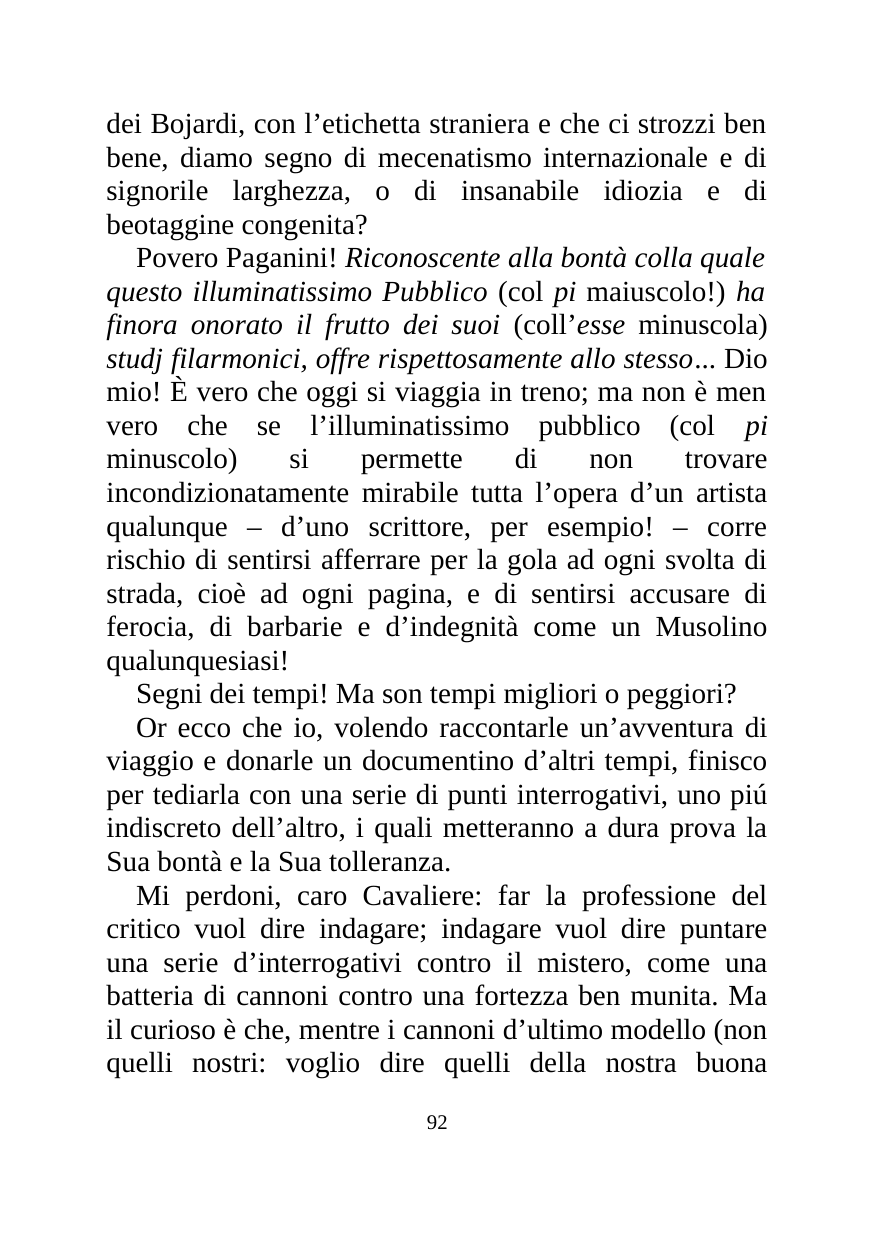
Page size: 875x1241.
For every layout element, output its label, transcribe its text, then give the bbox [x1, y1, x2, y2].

text Povero Paganini! Riconoscente alla bontà colla quale questo illuminatissimo Pubblico (col pi maiuscolo!) ha finora onorato il frutto dei suoi (coll’esse minuscola) studj filarmonici, offre rispettosamente allo stesso... Dio mio! È vero che oggi si viaggia in treno; ma non è men vero che se l’illuminatissimo pubblico (col pi minuscolo) si permette di non trovare incondizionatamente mirabile tutta l’opera d’un artista qualunque – d’uno scrittore, per esempio! – corre rischio di sentirsi afferrare per la gola ad ogni svolta di strada, cioè ad ogni pagina, e di sentirsi accusare di ferocia, di barbarie e d’indegnità come un Musolino qualunquesiasi! [106, 240, 768, 676]
text dei Bojardi, con l’etichetta straniera e che ci strozzi ben bene, diamo segno di mecenatismo internazionale e di signorile larghezza, o di insanabile idiozia e di beotaggine congenita? [106, 106, 768, 240]
text Segni dei tempi! Ma son tempi migliori o peggiori? [106, 676, 768, 710]
text Or ecco che io, volendo raccontarle un’avventura di viaggio e donarle un documentino d’altri tempi, finisco per tediarla con una serie di punti interrogativi, uno piú indiscreto dell’altro, i quali metteranno a dura prova la Sua bontà e la Sua tolleranza. [106, 710, 768, 878]
text Mi perdoni, caro Cavaliere: far la professione del critico vuol dire indagare; indagare vuol dire puntare una serie d’interrogativi contro il mistero, come una batteria di cannoni contro una fortezza ben munita. Ma il curioso è che, mentre i cannoni d’ultimo modello (non quelli nostri: voglio dire quelli della nostra buona [106, 878, 768, 1079]
